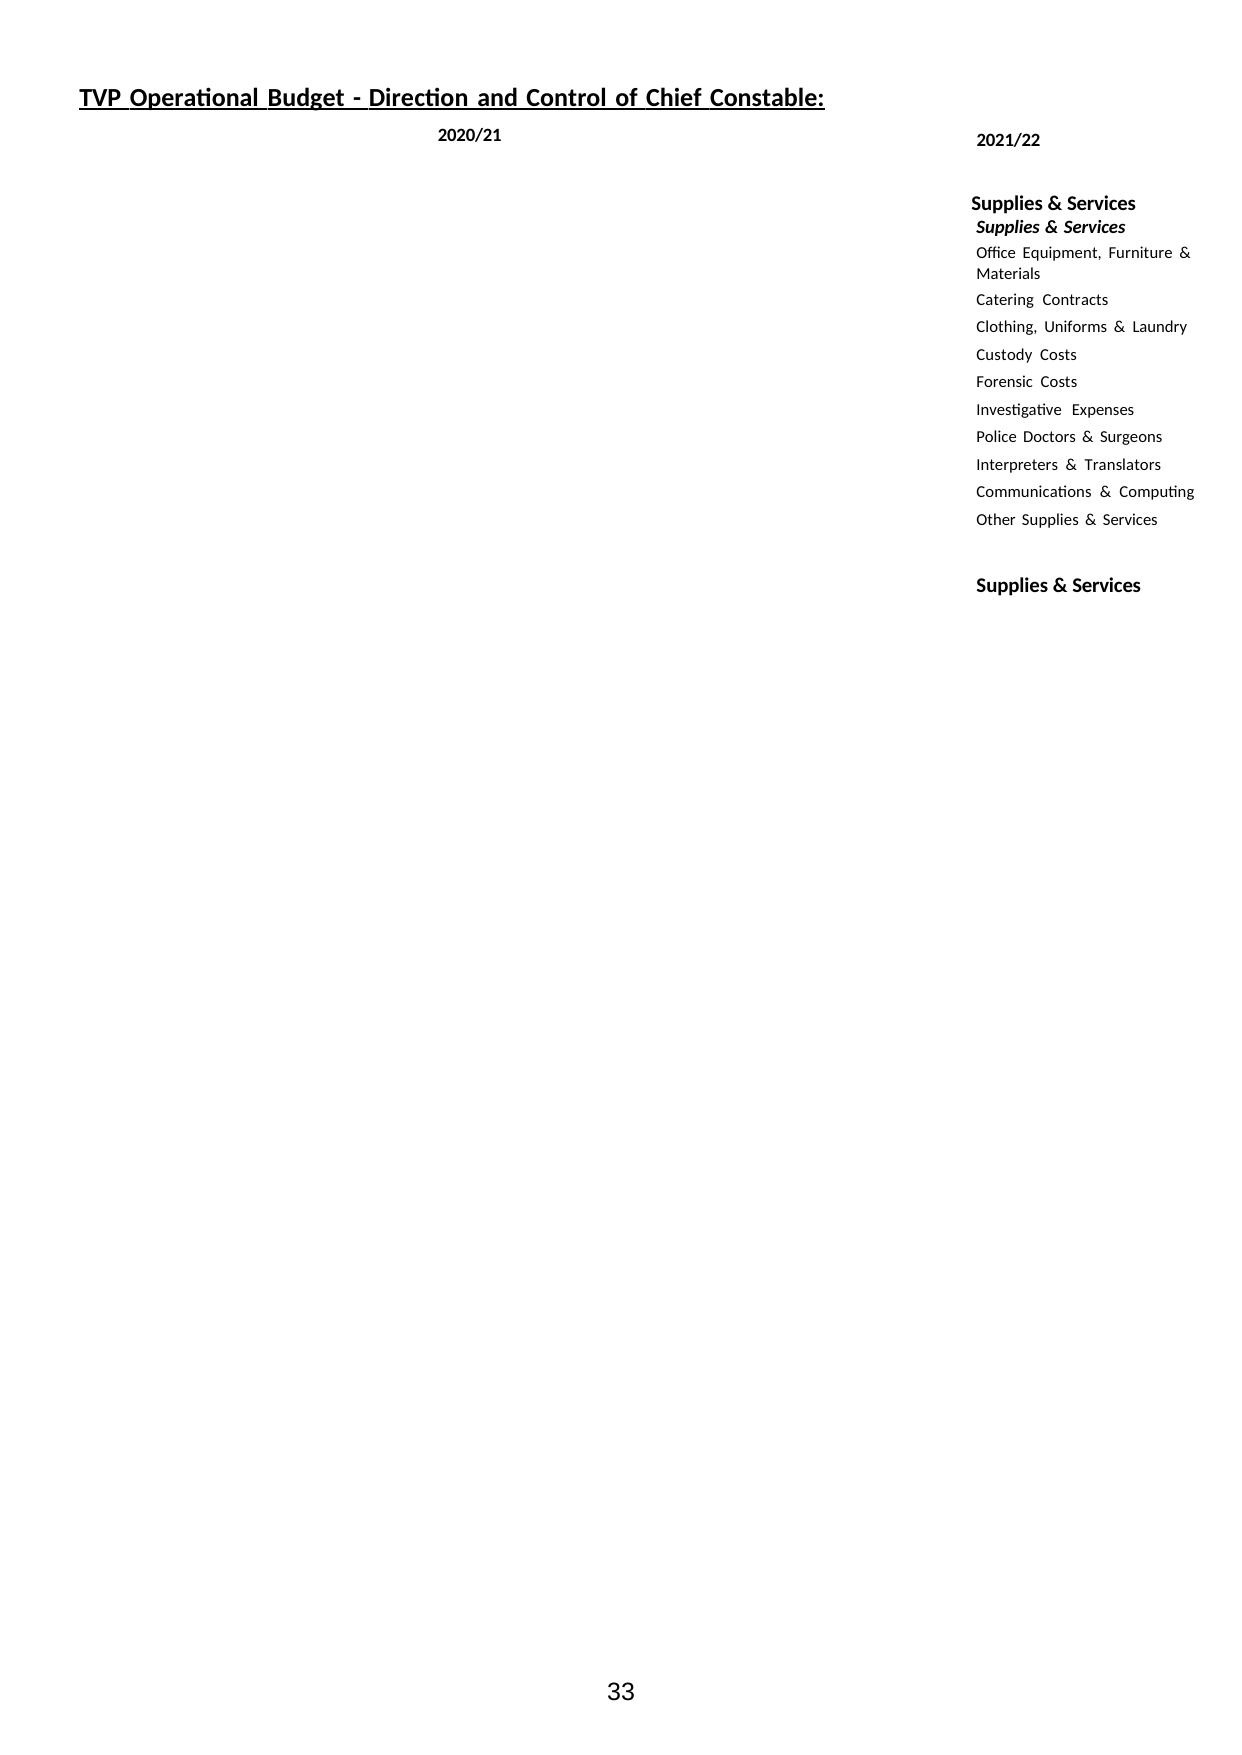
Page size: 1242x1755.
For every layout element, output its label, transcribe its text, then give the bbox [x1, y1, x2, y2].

table_cell Police Doctors & Surgeons [965, 425, 1242, 452]
table_cell Supplies & Services [965, 177, 1242, 216]
table_cell Other Supplies & Services [965, 507, 1242, 534]
table_header [965, 155, 1242, 177]
subtitle TVP Operational Budget - Direction and Control of Chief Constable: [64, 81, 839, 113]
table_cell Investigative Expenses [965, 397, 1242, 424]
table_cell Custody Costs [965, 342, 1242, 369]
table_cell [965, 535, 1242, 566]
table_cell Forensic Costs [965, 370, 1242, 397]
table_cell Communications & Computing [965, 480, 1242, 507]
table_cell Catering Contracts [965, 288, 1242, 314]
table_cell Office Equipment, Furniture & Materials [965, 242, 1242, 288]
table_cell Supplies & Services [965, 216, 1242, 242]
table_cell Supplies & Services [965, 566, 1242, 607]
text 2020/21 [100, 123, 839, 146]
table_cell Clothing, Uniforms & Laundry [965, 315, 1242, 342]
table_cell Interpreters & Translators [965, 452, 1242, 479]
text 2021/22 [976, 128, 1067, 151]
